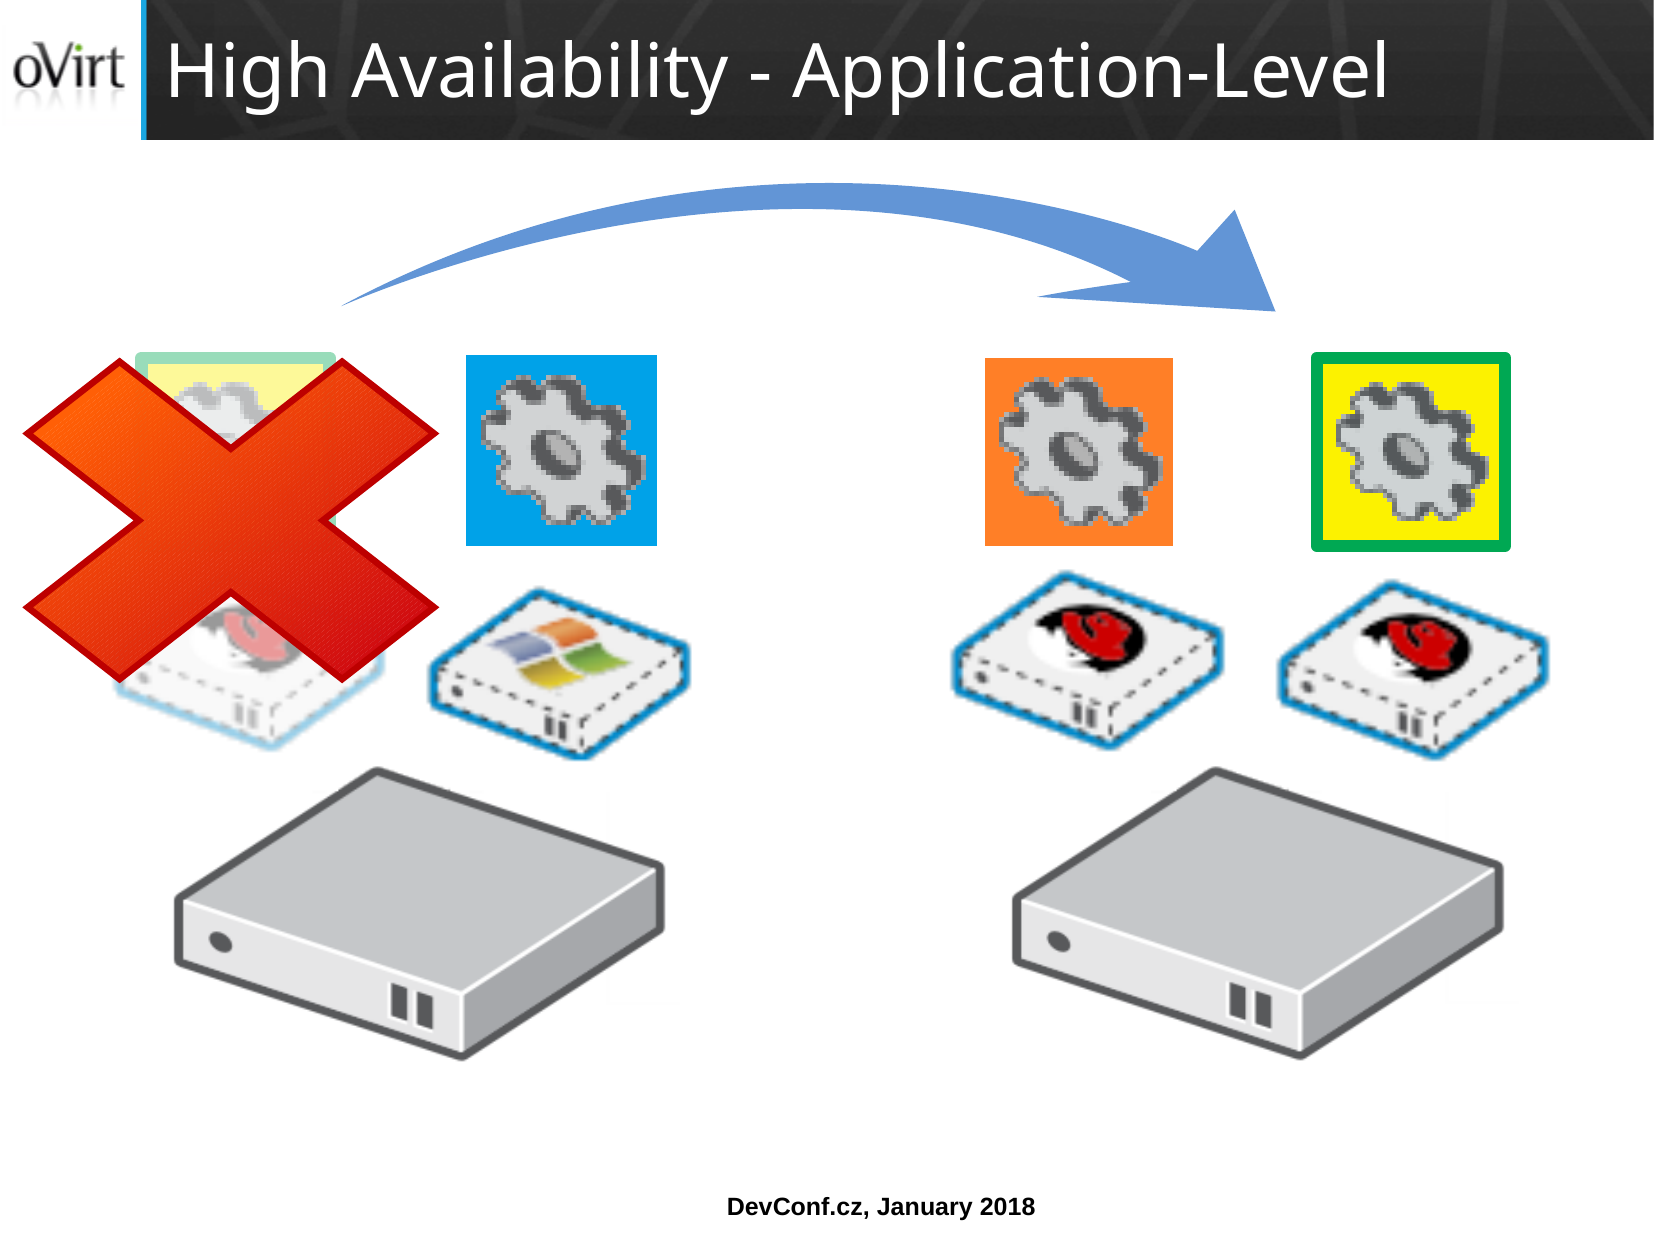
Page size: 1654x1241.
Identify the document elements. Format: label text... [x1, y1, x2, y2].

title High Availability - Application-Level [164, 11, 1653, 126]
picture [0, 0, 1654, 140]
picture [985, 358, 1173, 546]
picture [937, 553, 1564, 1081]
picture [0, 174, 1296, 1081]
picture [1323, 364, 1499, 540]
picture [482, 376, 645, 524]
